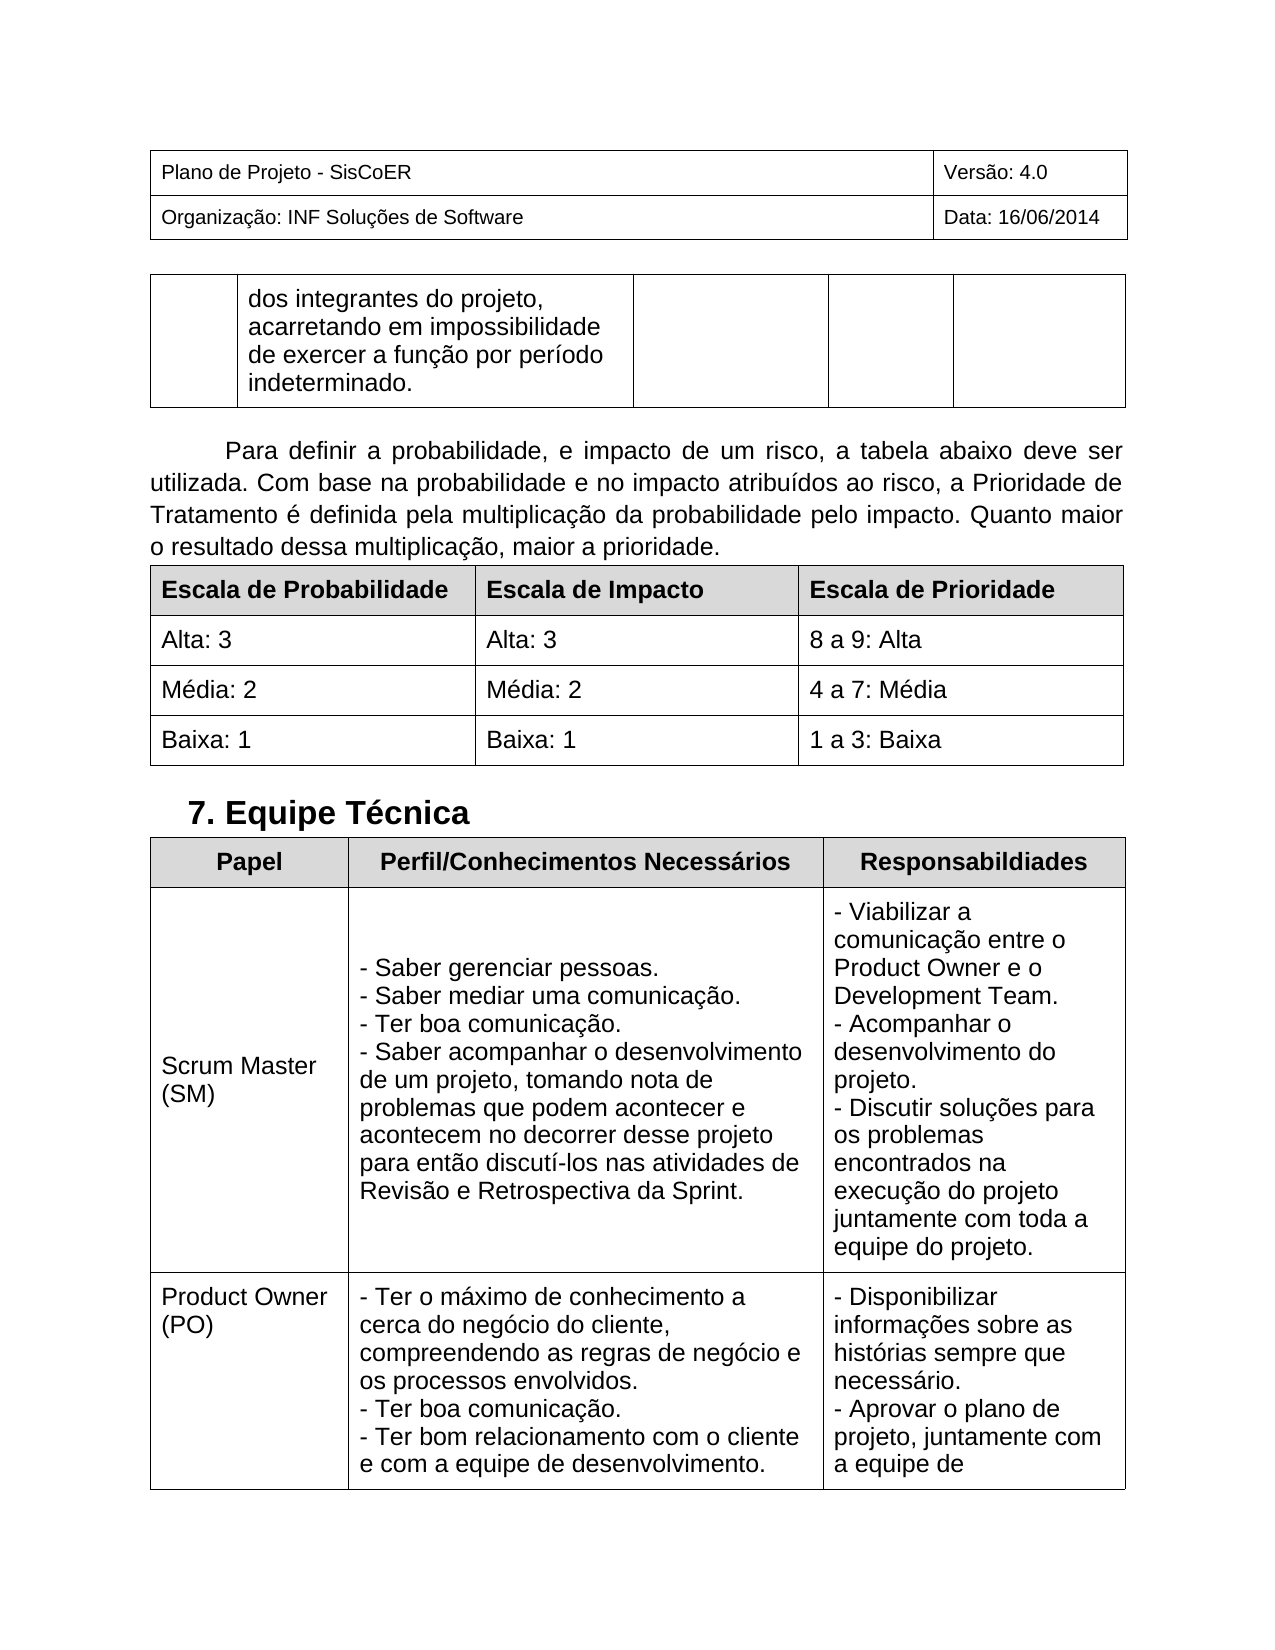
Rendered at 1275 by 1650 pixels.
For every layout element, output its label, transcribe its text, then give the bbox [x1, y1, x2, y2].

table_cell [954, 275, 1125, 407]
table_cell - Ter o máximo de conhecimento a cerca do negócio do cliente, compreendendo as regras de negócio e os processos envolvidos. - Ter boa comunicação. - Ter bom relacionamento com o cliente e com a equipe de desenvolvimento. [349, 1273, 823, 1489]
table_cell Baixa: 1 [151, 716, 475, 765]
table_cell Alta: 3 [151, 616, 475, 665]
table_header Papel [151, 838, 348, 887]
table_cell [829, 275, 953, 407]
table_cell dos integrantes do projeto, acarretando em impossibilidade de exercer a função por período indeterminado. [238, 275, 633, 407]
table_cell 8 a 9: Alta [799, 616, 1123, 665]
table_cell Alta: 3 [476, 616, 798, 665]
table_cell Product Owner (PO) [151, 1273, 348, 1489]
table_cell 1 a 3: Baixa [799, 716, 1123, 765]
list Equipe Técnica [187, 794, 1125, 831]
table_cell Média: 2 [151, 666, 475, 715]
table_cell - Viabilizar a comunicação entre o Product Owner e o Development Team. - Acompanhar o desenvolvimento do projeto. - Discutir soluções para os problemas encontrados na execução do projeto juntamente com toda a equipe do projeto. [824, 888, 1125, 1272]
table_header Perfil/Conhecimentos Necessários [349, 838, 823, 887]
table_cell Baixa: 1 [476, 716, 798, 765]
table_cell Scrum Master (SM) [151, 888, 348, 1272]
table_cell [634, 275, 828, 407]
table_cell [151, 275, 237, 407]
table_cell - Saber gerenciar pessoas. - Saber mediar uma comunicação. - Ter boa comunicação. - Saber acompanhar o desenvolvimento de um projeto, tomando nota de problemas que podem acontecer e acontecem no decorrer desse projeto para então discutí-los nas atividades de Revisão e Retrospectiva da Sprint. [349, 888, 823, 1272]
text Para definir a probabilidade, e impacto de um risco, a tabela abaixo deve ser utilizada. Com base na probabilidade e no impacto atribuídos ao risco, a Prioridade de Tratamento é definida pela multiplicação da probabilidade pelo impacto. Quanto maior o resultado dessa multiplicação, maior a prioridade. [150, 437, 1125, 561]
table_header Escala de Probabilidade [151, 566, 475, 615]
table_cell Média: 2 [476, 666, 798, 715]
table_cell 4 a 7: Média [799, 666, 1123, 715]
table_cell - Disponibilizar informações sobre as histórias sempre que necessário. - Aprovar o plano de projeto, juntamente com a equipe de [824, 1273, 1125, 1489]
table_header Responsabildiades [824, 838, 1125, 887]
table_header Escala de Prioridade [799, 566, 1123, 615]
table_header Escala de Impacto [476, 566, 798, 615]
